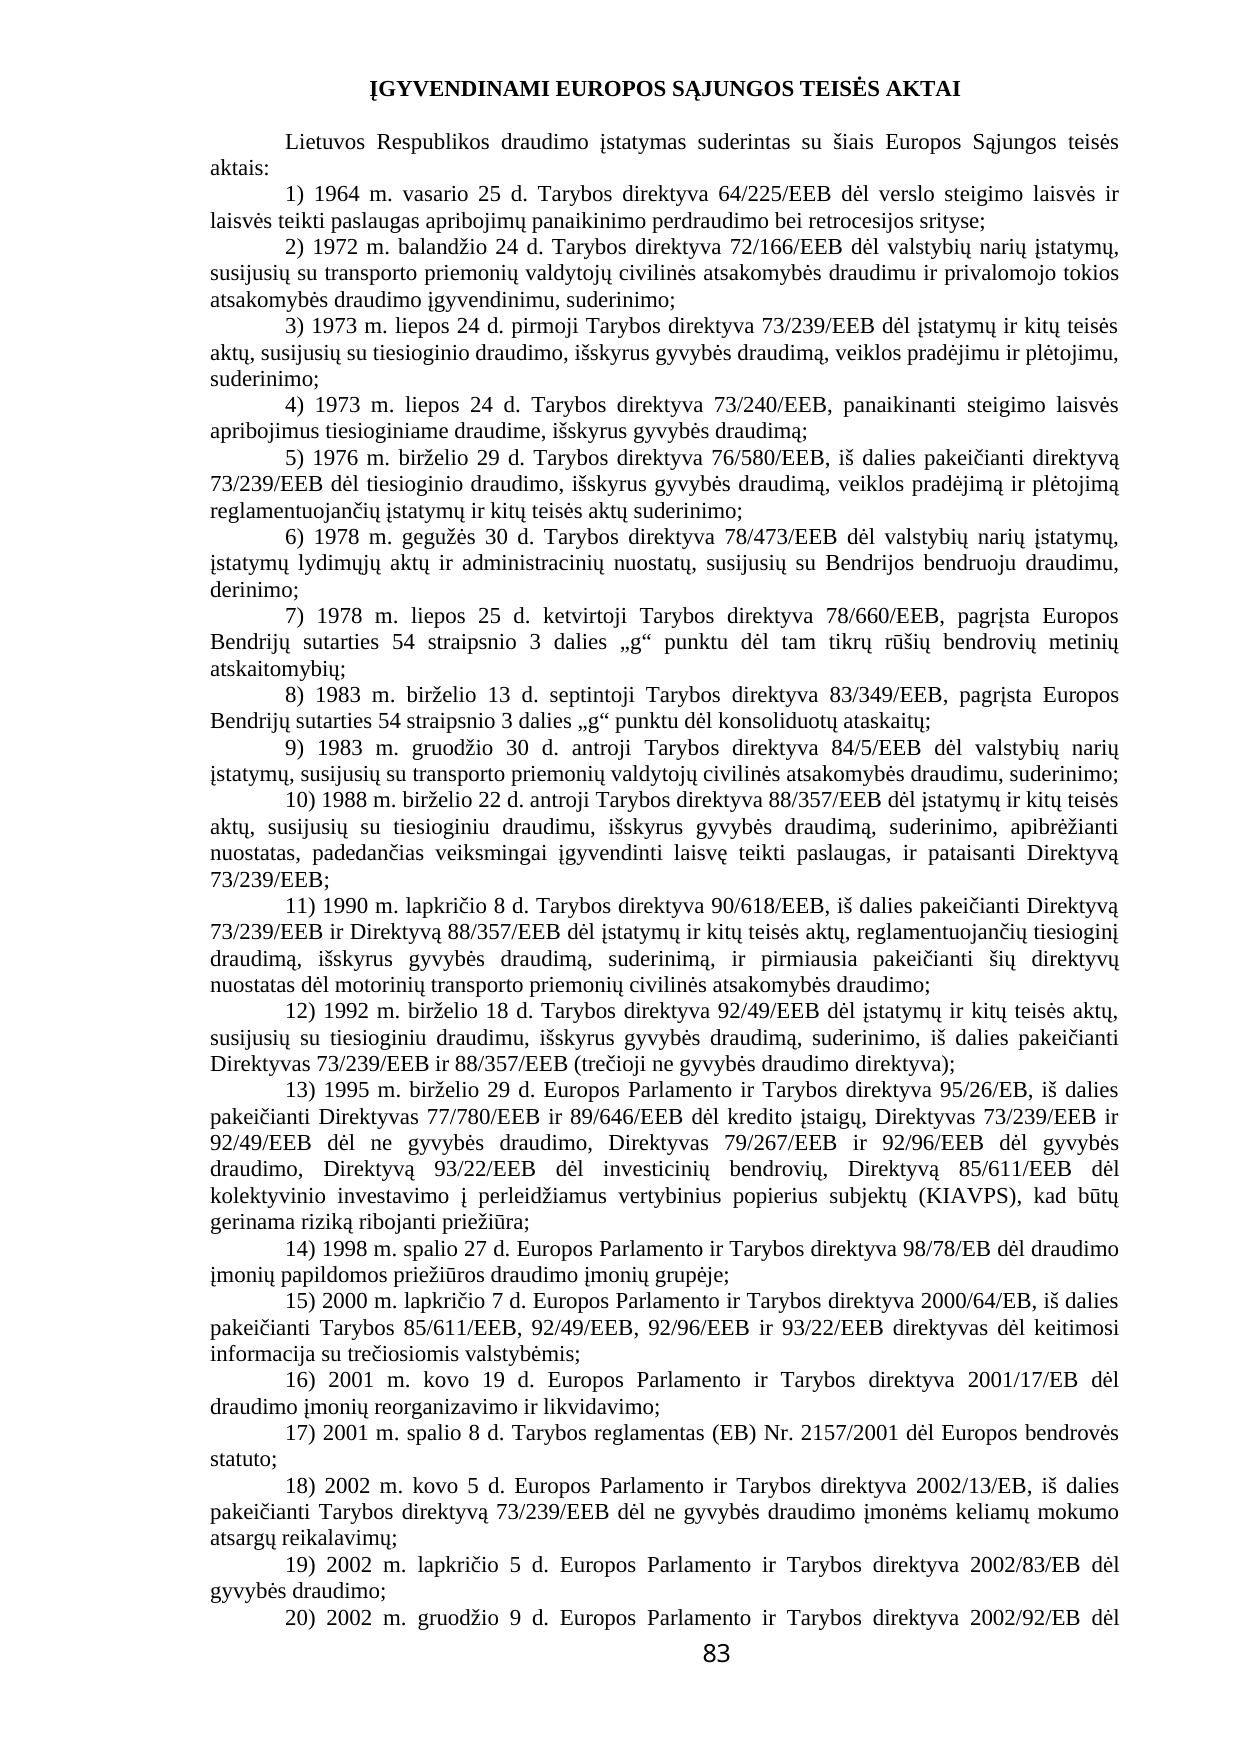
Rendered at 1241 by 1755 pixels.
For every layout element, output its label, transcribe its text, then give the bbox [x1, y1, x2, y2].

text 5) 1976 m. birželio 29 d. Tarybos direktyva 76/580/EEB, iš dalies pakeičianti direktyvą 73/239/EEB dėl tiesioginio draudimo, išskyrus gyvybės draudimą, veiklos pradėjimą ir plėtojimą reglamentuojančių įstatymų ir kitų teisės aktų suderinimo; [210, 444, 1120, 523]
text 7) 1978 m. liepos 25 d. ketvirtoji Tarybos direktyva 78/660/EEB, pagrįsta Europos Bendrijų sutarties 54 straipsnio 3 dalies „g“ punktu dėl tam tikrų rūšių bendrovių metinių atskaitomybių; [210, 602, 1120, 681]
text 18) 2002 m. kovo 5 d. Europos Parlamento ir Tarybos direktyva 2002/13/EB, iš dalies pakeičianti Tarybos direktyvą 73/239/EEB dėl ne gyvybės draudimo įmonėms keliamų mokumo atsargų reikalavimų; [210, 1472, 1120, 1551]
text 20) 2002 m. gruodžio 9 d. Europos Parlamento ir Tarybos direktyva 2002/92/EB dėl [210, 1603, 1120, 1630]
text 14) 1998 m. spalio 27 d. Europos Parlamento ir Tarybos direktyva 98/78/EB dėl draudimo įmonių papildomos priežiūros draudimo įmonių grupėje; [210, 1234, 1120, 1287]
text 10) 1988 m. birželio 22 d. antroji Tarybos direktyva 88/357/EEB dėl įstatymų ir kitų teisės aktų, susijusių su tiesioginiu draudimu, išskyrus gyvybės draudimą, suderinimo, apibrėžianti nuostatas, padedančias veiksmingai įgyvendinti laisvę teikti paslaugas, ir pataisanti Direktyvą 73/239/EEB; [210, 787, 1120, 892]
text 19) 2002 m. lapkričio 5 d. Europos Parlamento ir Tarybos direktyva 2002/83/EB dėl gyvybės draudimo; [210, 1551, 1120, 1603]
text 13) 1995 m. birželio 29 d. Europos Parlamento ir Tarybos direktyva 95/26/EB, iš dalies pakeičianti Direktyvas 77/780/EEB ir 89/646/EEB dėl kredito įstaigų, Direktyvas 73/239/EEB ir 92/49/EEB dėl ne gyvybės draudimo, Direktyvas 79/267/EEB ir 92/96/EEB dėl gyvybės draudimo, Direktyvą 93/22/EEB dėl investicinių bendrovių, Direktyvą 85/611/EEB dėl kolektyvinio investavimo į perleidžiamus vertybinius popierius subjektų (KIAVPS), kad būtų gerinama riziką ribojanti priežiūra; [210, 1076, 1120, 1234]
text 6) 1978 m. gegužės 30 d. Tarybos direktyva 78/473/EEB dėl valstybių narių įstatymų, įstatymų lydimųjų aktų ir administracinių nuostatų, susijusių su Bendrijos bendruoju draudimu, derinimo; [210, 523, 1120, 602]
text Lietuvos Respublikos draudimo įstatymas suderintas su šiais Europos Sąjungos teisės aktais: [210, 128, 1120, 180]
text 12) 1992 m. birželio 18 d. Tarybos direktyva 92/49/EEB dėl įstatymų ir kitų teisės aktų, susijusių su tiesioginiu draudimu, išskyrus gyvybės draudimą, suderinimo, iš dalies pakeičianti Direktyvas 73/239/EEB ir 88/357/EEB (trečioji ne gyvybės draudimo direktyva); [210, 997, 1120, 1076]
text 2) 1972 m. balandžio 24 d. Tarybos direktyva 72/166/EEB dėl valstybių narių įstatymų, susijusių su transporto priemonių valdytojų civilinės atsakomybės draudimu ir privalomojo tokios atsakomybės draudimo įgyvendinimu, suderinimo; [210, 233, 1120, 312]
text ĮGYVENDINAMI EUROPOS SĄJUNGOS TEISĖS AKTAI [210, 75, 1120, 101]
text 16) 2001 m. kovo 19 d. Europos Parlamento ir Tarybos direktyva 2001/17/EB dėl draudimo įmonių reorganizavimo ir likvidavimo; [210, 1366, 1120, 1419]
text 9) 1983 m. gruodžio 30 d. antroji Tarybos direktyva 84/5/EEB dėl valstybių narių įstatymų, susijusių su transporto priemonių valdytojų civilinės atsakomybės draudimu, suderinimo; [210, 734, 1120, 787]
text 1) 1964 m. vasario 25 d. Tarybos direktyva 64/225/EEB dėl verslo steigimo laisvės ir laisvės teikti paslaugas apribojimų panaikinimo perdraudimo bei retrocesijos srityse; [210, 180, 1120, 233]
text 3) 1973 m. liepos 24 d. pirmoji Tarybos direktyva 73/239/EEB dėl įstatymų ir kitų teisės aktų, susijusių su tiesioginio draudimo, išskyrus gyvybės draudimą, veiklos pradėjimu ir plėtojimu, suderinimo; [210, 312, 1120, 391]
text 17) 2001 m. spalio 8 d. Tarybos reglamentas (EB) Nr. 2157/2001 dėl Europos bendrovės statuto; [210, 1419, 1120, 1472]
text 4) 1973 m. liepos 24 d. Tarybos direktyva 73/240/EEB, panaikinanti steigimo laisvės apribojimus tiesioginiame draudime, išskyrus gyvybės draudimą; [210, 391, 1120, 444]
text 15) 2000 m. lapkričio 7 d. Europos Parlamento ir Tarybos direktyva 2000/64/EB, iš dalies pakeičianti Tarybos 85/611/EEB, 92/49/EEB, 92/96/EEB ir 93/22/EEB direktyvas dėl keitimosi informacija su trečiosiomis valstybėmis; [210, 1287, 1120, 1366]
text 8) 1983 m. birželio 13 d. septintoji Tarybos direktyva 83/349/EEB, pagrįsta Europos Bendrijų sutarties 54 straipsnio 3 dalies „g“ punktu dėl konsoliduotų ataskaitų; [210, 681, 1120, 734]
text 11) 1990 m. lapkričio 8 d. Tarybos direktyva 90/618/EEB, iš dalies pakeičianti Direktyvą 73/239/EEB ir Direktyvą 88/357/EEB dėl įstatymų ir kitų teisės aktų, reglamentuojančių tiesioginį draudimą, išskyrus gyvybės draudimą, suderinimą, ir pirmiausia pakeičianti šių direktyvų nuostatas dėl motorinių transporto priemonių civilinės atsakomybės draudimo; [210, 892, 1120, 997]
